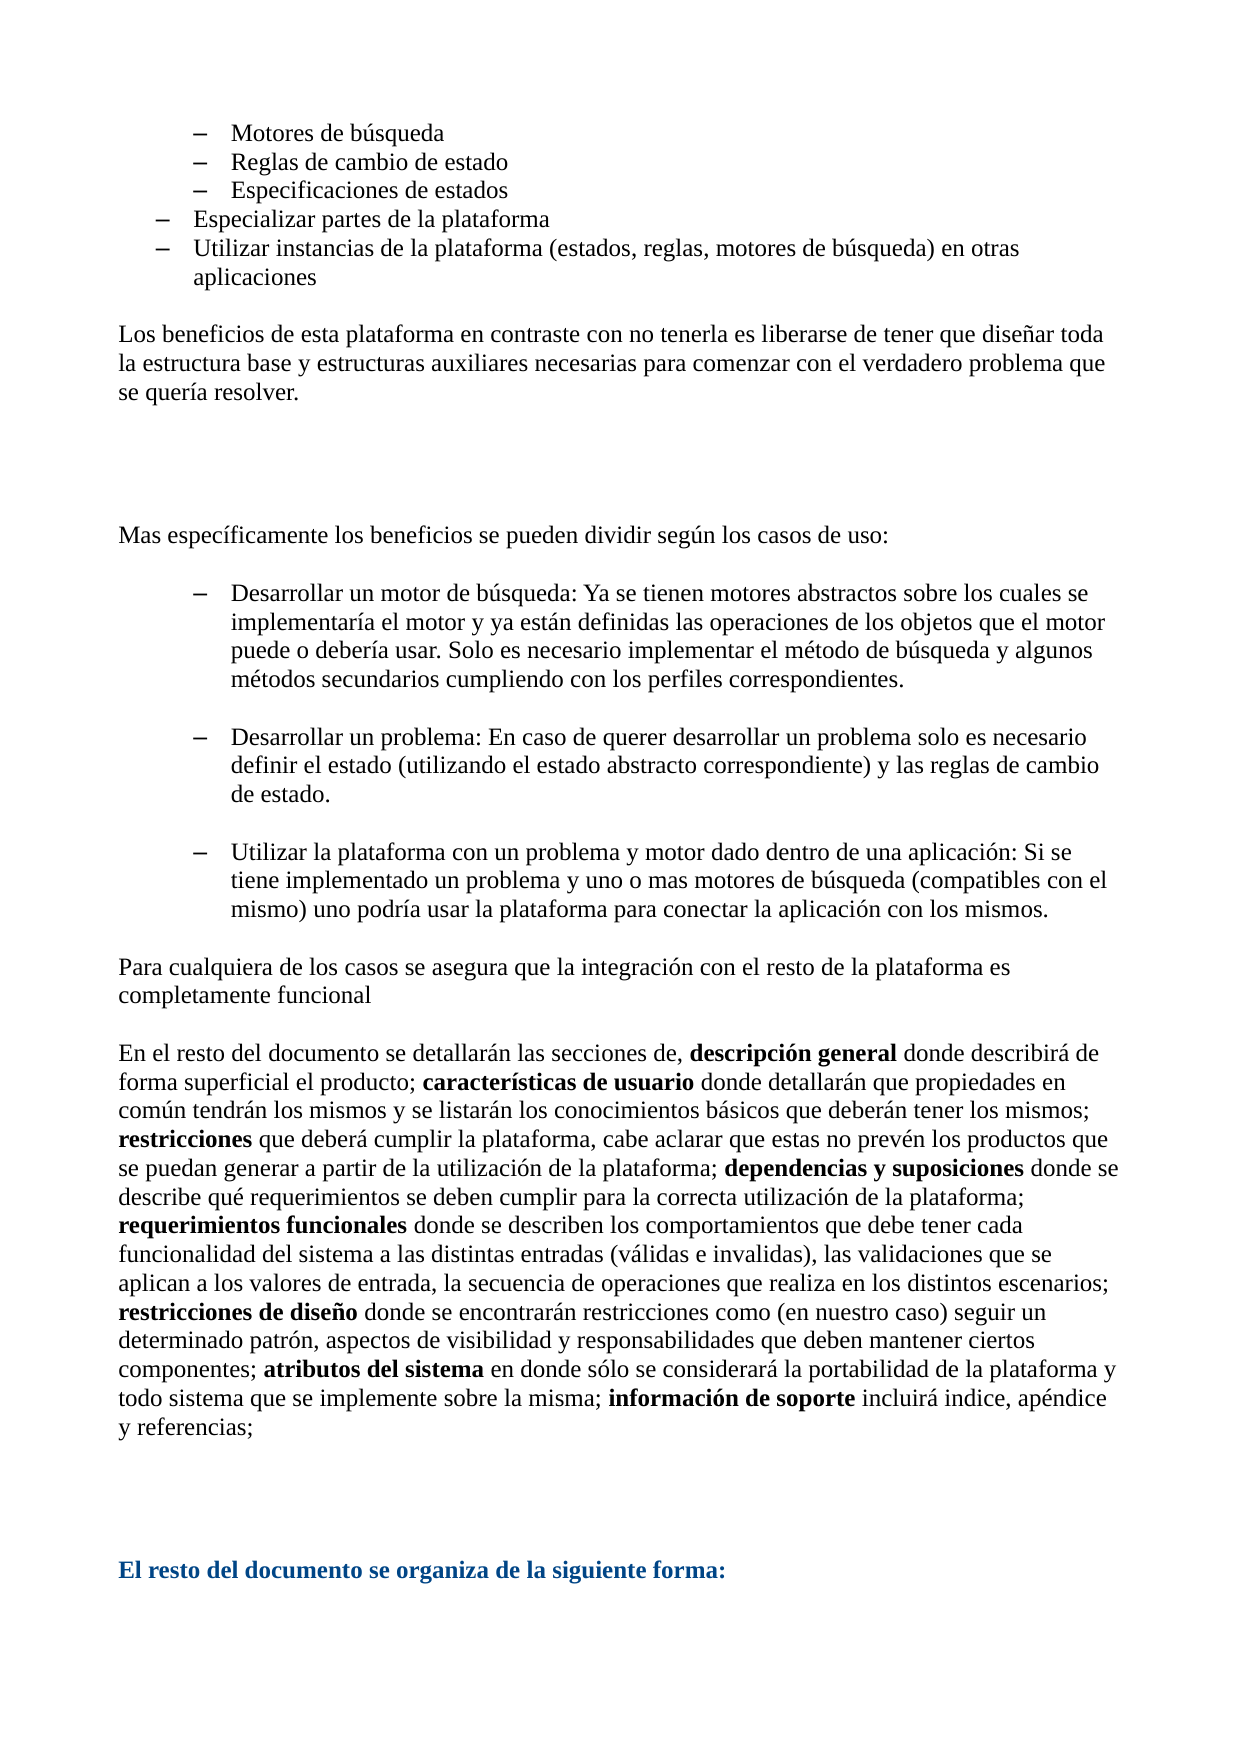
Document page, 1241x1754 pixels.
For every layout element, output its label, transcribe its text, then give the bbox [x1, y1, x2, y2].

text El resto del documento se organiza de la siguiente forma: [118, 1556, 1122, 1584]
list Especializar partes de la plataforma [156, 204, 1122, 233]
list Desarrollar un motor de búsqueda: Ya se tienen motores abstractos sobre los cuales se implementaría el motor y ya están definidas las operaciones de los objetos que el motor puede o debería usar. Solo es necesario implementar el método de búsqueda y algunos métodos secundarios cumpliendo con los perfiles correspondientes. [193, 578, 1122, 693]
list Especificaciones de estados [193, 176, 1122, 204]
list Reglas de cambio de estado [193, 147, 1122, 176]
text Mas específicamente los beneficios se pueden dividir según los casos de uso: [118, 521, 1122, 549]
list Motores de búsqueda [193, 118, 1122, 147]
list Utilizar instancias de la plataforma (estados, reglas, motores de búsqueda) en otras aplicaciones [156, 233, 1122, 291]
text En el resto del documento se detallarán las secciones de, descripción general donde describirá de forma superficial el producto; características de usuario donde detallarán que propiedades en común tendrán los mismos y se listarán los conocimientos básicos que deberán tener los mismos; restricciones que deberá cumplir la plataforma, cabe aclarar que estas no prevén los productos que se puedan generar a partir de la utilización de la plataforma; dependencias y suposiciones donde se describe qué requerimientos se deben cumplir para la correcta utilización de la plataforma; requerimientos funcionales donde se describen los comportamientos que debe tener cada funcionalidad del sistema a las distintas entradas (válidas e invalidas), las validaciones que se aplican a los valores de entrada, la secuencia de operaciones que realiza en los distintos escenarios; restricciones de diseño donde se encontrarán restricciones como (en nuestro caso) seguir un determinado patrón, aspectos de visibilidad y responsabilidades que deben mantener ciertos componentes; atributos del sistema en donde sólo se considerará la portabilidad de la plataforma y todo sistema que se implemente sobre la misma; información de soporte incluirá indice, apéndice y referencias; [118, 1038, 1122, 1441]
text Para cualquiera de los casos se asegura que la integración con el resto de la plataforma es completamente funcional [118, 952, 1122, 1009]
list Desarrollar un problema: En caso de querer desarrollar un problema solo es necesario definir el estado (utilizando el estado abstracto correspondiente) y las reglas de cambio de estado. [193, 722, 1122, 808]
list Utilizar la plataforma con un problema y motor dado dentro de una aplicación: Si se tiene implementado un problema y uno o mas motores de búsqueda (compatibles con el mismo) uno podría usar la plataforma para conectar la aplicación con los mismos. [193, 837, 1122, 923]
text Los beneficios de esta plataforma en contraste con no tenerla es liberarse de tener que diseñar toda la estructura base y estructuras auxiliares necesarias para comenzar con el verdadero problema que se quería resolver. [118, 319, 1122, 406]
